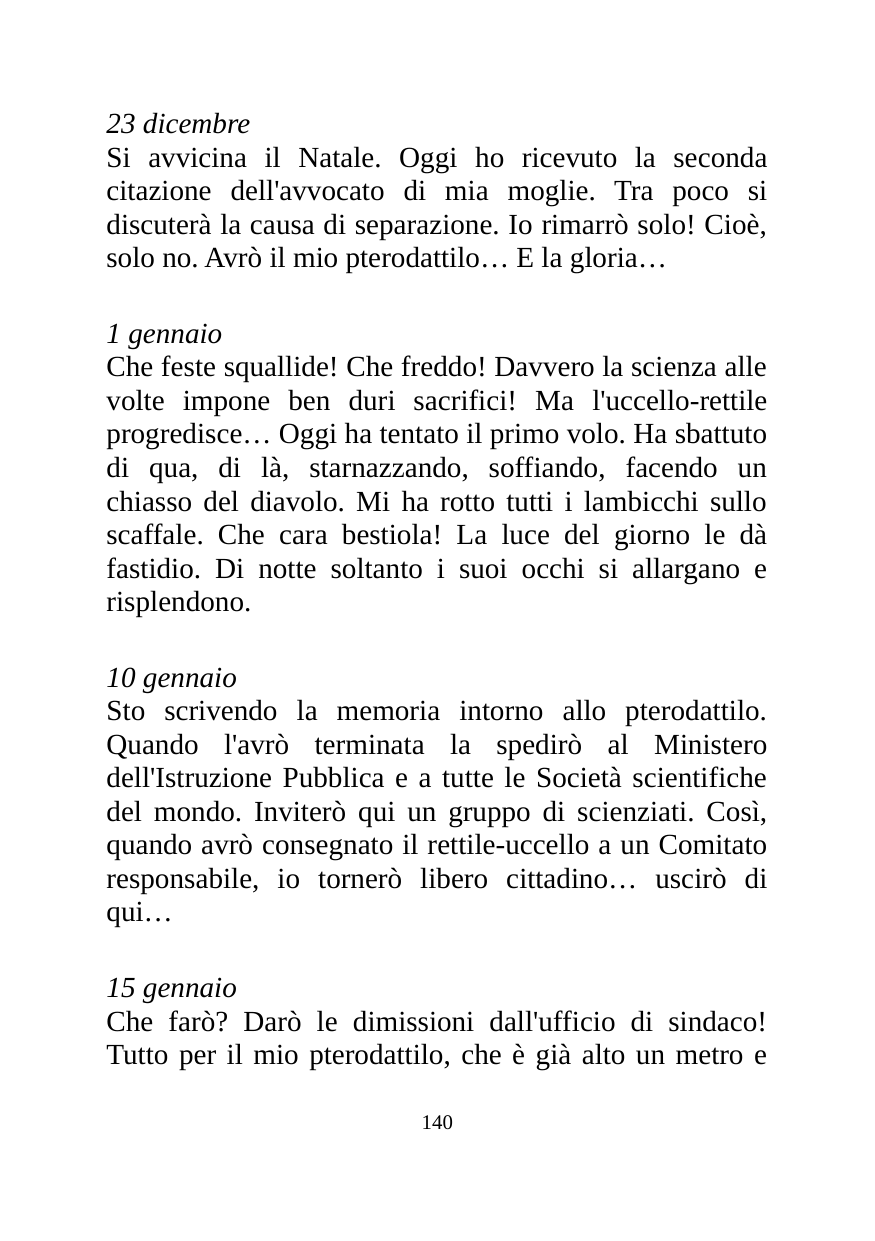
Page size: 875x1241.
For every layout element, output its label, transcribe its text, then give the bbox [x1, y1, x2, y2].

text 23 dicembre [106, 106, 768, 140]
text 15 gennaio [106, 970, 768, 1004]
text Si avvicina il Natale. Oggi ho ricevuto la seconda citazione dell'avvocato di mia moglie. Tra poco si discuterà la causa di separazione. Io rimarrò solo! Cioè, solo no. Avrò il mio pterodattilo… E la gloria… [106, 140, 768, 274]
text Sto scrivendo la memoria intorno allo pterodattilo. Quando l'avrò terminata la spedirò al Ministero dell'Istruzione Pubblica e a tutte le Società scientifiche del mondo. Inviterò qui un gruppo di scienziati. Così, quando avrò consegnato il rettile-uccello a un Comitato responsabile, io tornerò libero cittadino… uscirò di qui… [106, 693, 768, 928]
text Che farò? Darò le dimissioni dall'ufficio di sindaco! Tutto per il mio pterodattilo, che è già alto un metro e [106, 1004, 768, 1071]
text Che feste squallide! Che freddo! Davvero la scienza alle volte impone ben duri sacrifici! Ma l'uccello-rettile progredisce… Oggi ha tentato il primo volo. Ha sbattuto di qua, di là, starnazzando, soffiando, facendo un chiasso del diavolo. Mi ha rotto tutti i lambicchi sullo scaffale. Che cara bestiola! La luce del giorno le dà fastidio. Di notte soltanto i suoi occhi si allargano e risplendono. [106, 349, 768, 618]
text 10 gennaio [106, 660, 768, 693]
text 1 gennaio [106, 316, 768, 349]
